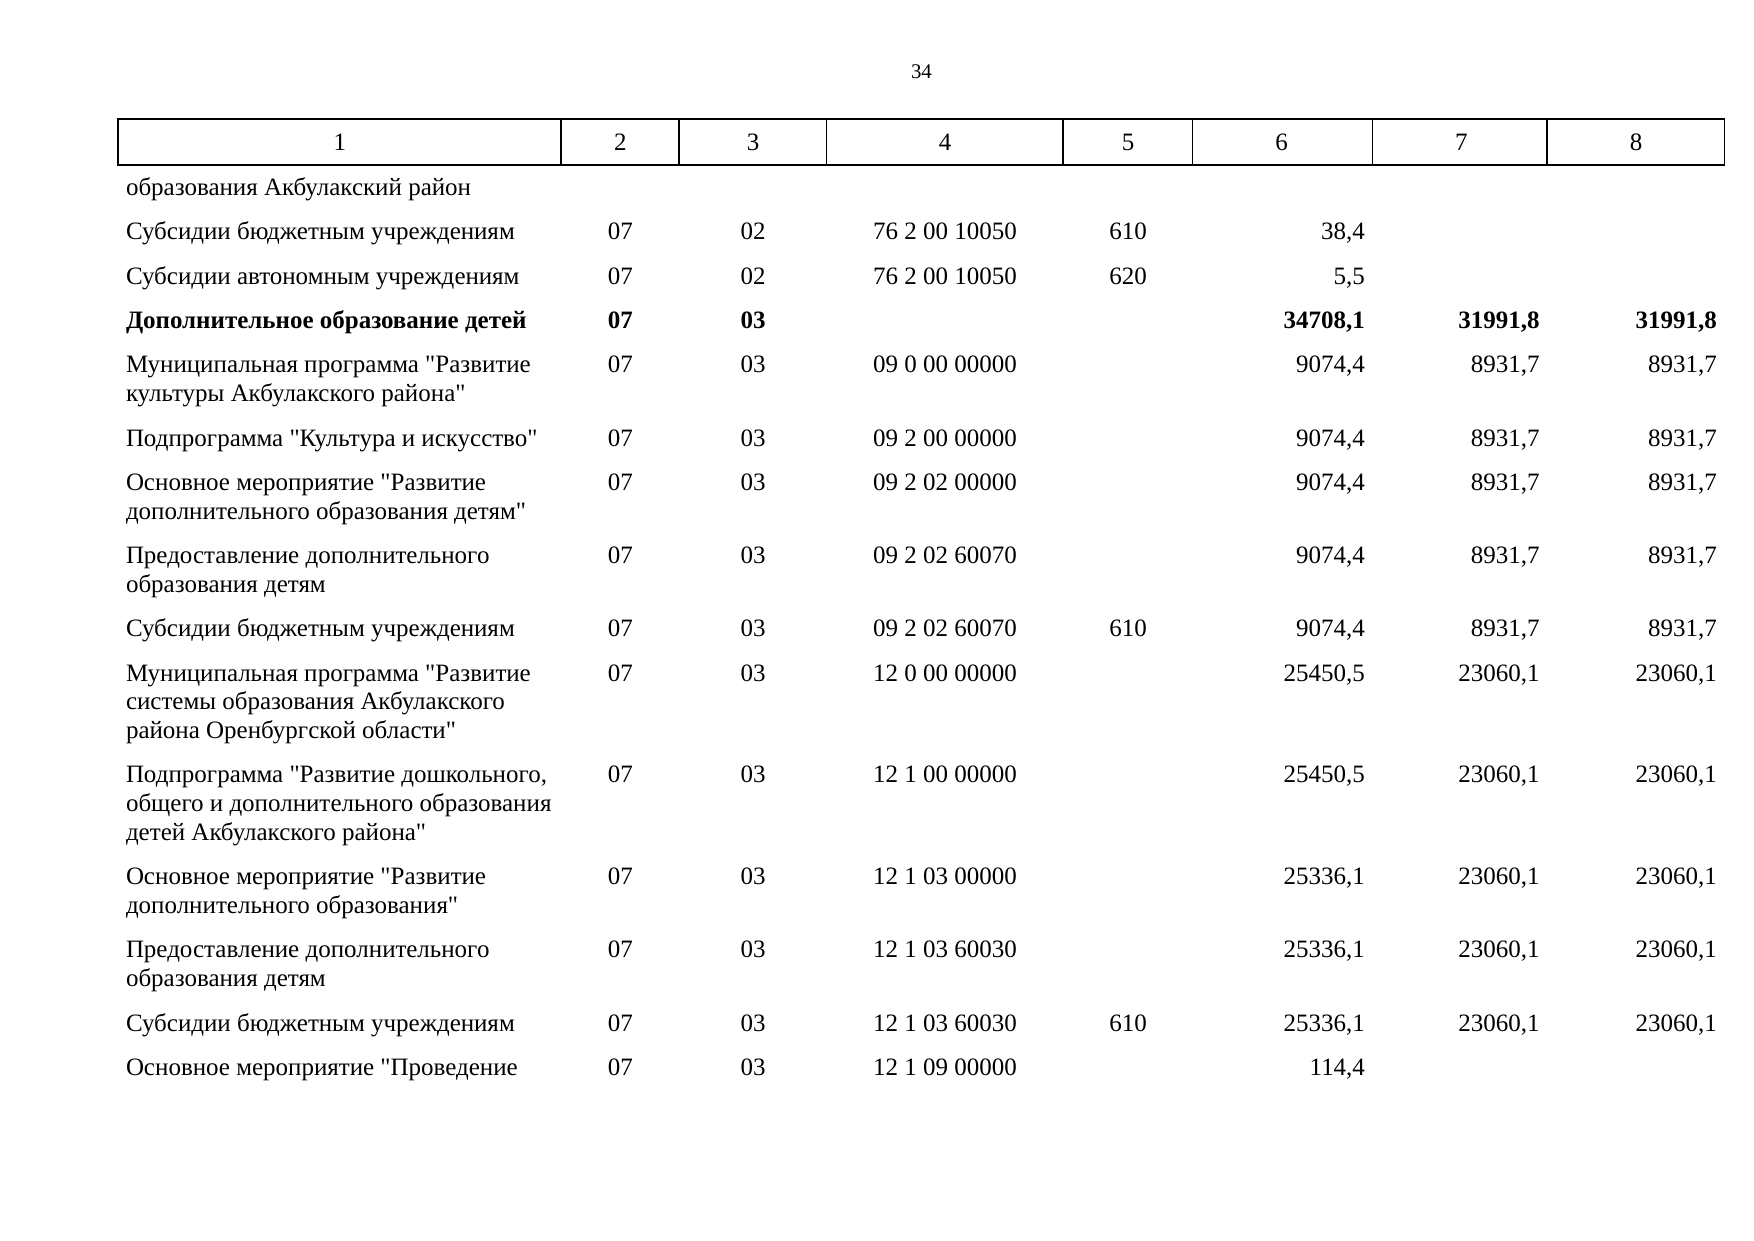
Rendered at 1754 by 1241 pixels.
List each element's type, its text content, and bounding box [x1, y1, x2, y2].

table_header [680, 120, 826, 164]
table_cell [1372, 253, 1547, 297]
table_header [562, 120, 678, 164]
table_cell 610 [1063, 1000, 1193, 1044]
table_cell Подпрограмма "Развитие дошкольного, общего и дополнительного образования детей Акбулакского района" [118, 752, 561, 853]
table_cell [561, 166, 679, 208]
table_cell Субсидии бюджетным учреждениям [118, 605, 561, 650]
table_cell [1063, 459, 1193, 532]
table_cell 8931,7 [1372, 605, 1547, 650]
table_cell Дополнительное образование детей [118, 297, 561, 342]
table_cell [1063, 297, 1193, 342]
table_cell 07 [561, 297, 679, 342]
table_cell [1063, 532, 1193, 605]
table_cell 9074,4 [1193, 342, 1372, 415]
table_cell 07 [561, 854, 679, 927]
table_cell 23060,1 [1372, 752, 1547, 853]
table_cell 12 0 00 00000 [827, 650, 1063, 752]
table_cell [1193, 166, 1372, 208]
table_cell 12 1 00 00000 [827, 752, 1063, 853]
table_cell [1547, 253, 1724, 297]
table_cell 8931,7 [1547, 605, 1724, 650]
table_cell 23060,1 [1547, 927, 1724, 1000]
table_cell 07 [561, 650, 679, 752]
table_cell [1063, 166, 1193, 208]
table_cell 07 [561, 1000, 679, 1044]
table_header [827, 120, 1062, 164]
table_cell 620 [1063, 253, 1193, 297]
table_cell 09 2 00 00000 [827, 415, 1063, 459]
table_cell 07 [561, 532, 679, 605]
table_cell 9074,4 [1193, 605, 1372, 650]
table_cell 34708,1 [1193, 297, 1372, 342]
table_cell Предоставление дополнительного образования детям [118, 532, 561, 605]
table_cell 03 [679, 532, 827, 605]
table_cell Муниципальная программа "Развитие культуры Акбулакского района" [118, 342, 561, 415]
table_cell 07 [561, 927, 679, 1000]
table_cell 5,5 [1193, 253, 1372, 297]
table_cell 07 [561, 342, 679, 415]
table_cell 07 [561, 209, 679, 253]
table_cell 23060,1 [1372, 1000, 1547, 1044]
table_header [1548, 120, 1724, 164]
table_cell 02 [679, 253, 827, 297]
table_header 8 [1555, 128, 1716, 156]
table_cell [1372, 209, 1547, 253]
table_cell 38,4 [1193, 209, 1372, 253]
table_cell Подпрограмма "Культура и искусство" [118, 415, 561, 459]
table_cell [1063, 927, 1193, 1000]
table_cell [679, 166, 827, 208]
table_cell [1372, 166, 1547, 208]
table_cell 25450,5 [1193, 650, 1372, 752]
table_header 2 [569, 128, 671, 156]
table_cell 8931,7 [1547, 459, 1724, 532]
table_cell 114,4 [1193, 1044, 1372, 1088]
table_cell [1372, 1044, 1547, 1088]
table_cell 76 2 00 10050 [827, 253, 1063, 297]
table_cell 12 1 09 00000 [827, 1044, 1063, 1088]
table_cell 09 2 02 60070 [827, 532, 1063, 605]
table_cell 03 [679, 752, 827, 853]
table_cell 03 [679, 927, 827, 1000]
table_cell 07 [561, 605, 679, 650]
table_cell 31991,8 [1547, 297, 1724, 342]
table_cell 07 [561, 752, 679, 853]
table_header 7 [1380, 128, 1542, 156]
table_cell 12 1 03 60030 [827, 927, 1063, 1000]
table_header 6 [1201, 128, 1362, 156]
table_cell 8931,7 [1372, 532, 1547, 605]
table_cell 09 2 02 00000 [827, 459, 1063, 532]
table_cell Основное мероприятие "Проведение [118, 1044, 561, 1088]
table_cell 09 2 02 60070 [827, 605, 1063, 650]
table_cell Субсидии бюджетным учреждениям [118, 209, 561, 253]
table_cell 8931,7 [1372, 459, 1547, 532]
table_cell 23060,1 [1372, 650, 1547, 752]
table_cell 23060,1 [1547, 854, 1724, 927]
table_cell Субсидии бюджетным учреждениям [118, 1000, 561, 1044]
table_cell [1063, 752, 1193, 853]
table_cell 23060,1 [1547, 752, 1724, 853]
table_header 5 [1071, 128, 1185, 156]
table_cell 610 [1063, 209, 1193, 253]
table_cell Основное мероприятие "Развитие дополнительного образования" [118, 854, 561, 927]
table_cell 610 [1063, 605, 1193, 650]
table_cell 23060,1 [1372, 854, 1547, 927]
table_cell Основное мероприятие "Развитие дополнительного образования детям" [118, 459, 561, 532]
table_header [1193, 120, 1372, 164]
table_cell [1063, 1044, 1193, 1088]
table_cell 25336,1 [1193, 854, 1372, 927]
table_cell 09 0 00 00000 [827, 342, 1063, 415]
table_cell Предоставление дополнительного образования детям [118, 927, 561, 1000]
table_cell образования Акбулакский район [118, 166, 561, 208]
table_cell [1547, 209, 1724, 253]
table_cell 23060,1 [1547, 650, 1724, 752]
table_cell 9074,4 [1193, 532, 1372, 605]
table_cell 03 [679, 459, 827, 532]
table_cell Муниципальная программа "Развитие системы образования Акбулакского района Оренбургской области" [118, 650, 561, 752]
table_cell [827, 297, 1063, 342]
table_cell 8931,7 [1547, 415, 1724, 459]
table_cell 03 [679, 1044, 827, 1088]
table_cell 8931,7 [1372, 342, 1547, 415]
table_cell 25336,1 [1193, 927, 1372, 1000]
table_cell 23060,1 [1372, 927, 1547, 1000]
table_cell [1547, 1044, 1724, 1088]
table_header 4 [835, 128, 1055, 156]
table_header 3 [687, 128, 819, 156]
table_header [1373, 120, 1546, 164]
table_cell 12 1 03 00000 [827, 854, 1063, 927]
table_cell 25450,5 [1193, 752, 1372, 853]
table_cell 8931,7 [1547, 342, 1724, 415]
table_cell 23060,1 [1547, 1000, 1724, 1044]
table_cell Субсидии автономным учреждениям [118, 253, 561, 297]
table_cell [1063, 415, 1193, 459]
table_cell 03 [679, 342, 827, 415]
table_cell 07 [561, 415, 679, 459]
table_cell [1547, 166, 1724, 208]
table_cell 03 [679, 415, 827, 459]
table_cell 07 [561, 459, 679, 532]
table_header [1064, 120, 1192, 164]
table_header 1 [126, 128, 553, 156]
table_cell 9074,4 [1193, 415, 1372, 459]
table_cell 31991,8 [1372, 297, 1547, 342]
table_cell 8931,7 [1547, 532, 1724, 605]
table_cell [1063, 650, 1193, 752]
table_cell 76 2 00 10050 [827, 209, 1063, 253]
table_cell 03 [679, 650, 827, 752]
table_cell 07 [561, 253, 679, 297]
table_cell 25336,1 [1193, 1000, 1372, 1044]
table_cell [1063, 342, 1193, 415]
table_header [119, 120, 560, 164]
table_cell [1063, 854, 1193, 927]
table_cell 9074,4 [1193, 459, 1372, 532]
table_cell 03 [679, 854, 827, 927]
table_cell 8931,7 [1372, 415, 1547, 459]
table_cell 03 [679, 1000, 827, 1044]
table_cell [827, 166, 1063, 208]
table_cell 02 [679, 209, 827, 253]
table_cell 07 [561, 1044, 679, 1088]
table_cell 12 1 03 60030 [827, 1000, 1063, 1044]
table_cell 03 [679, 605, 827, 650]
table_cell 03 [679, 297, 827, 342]
